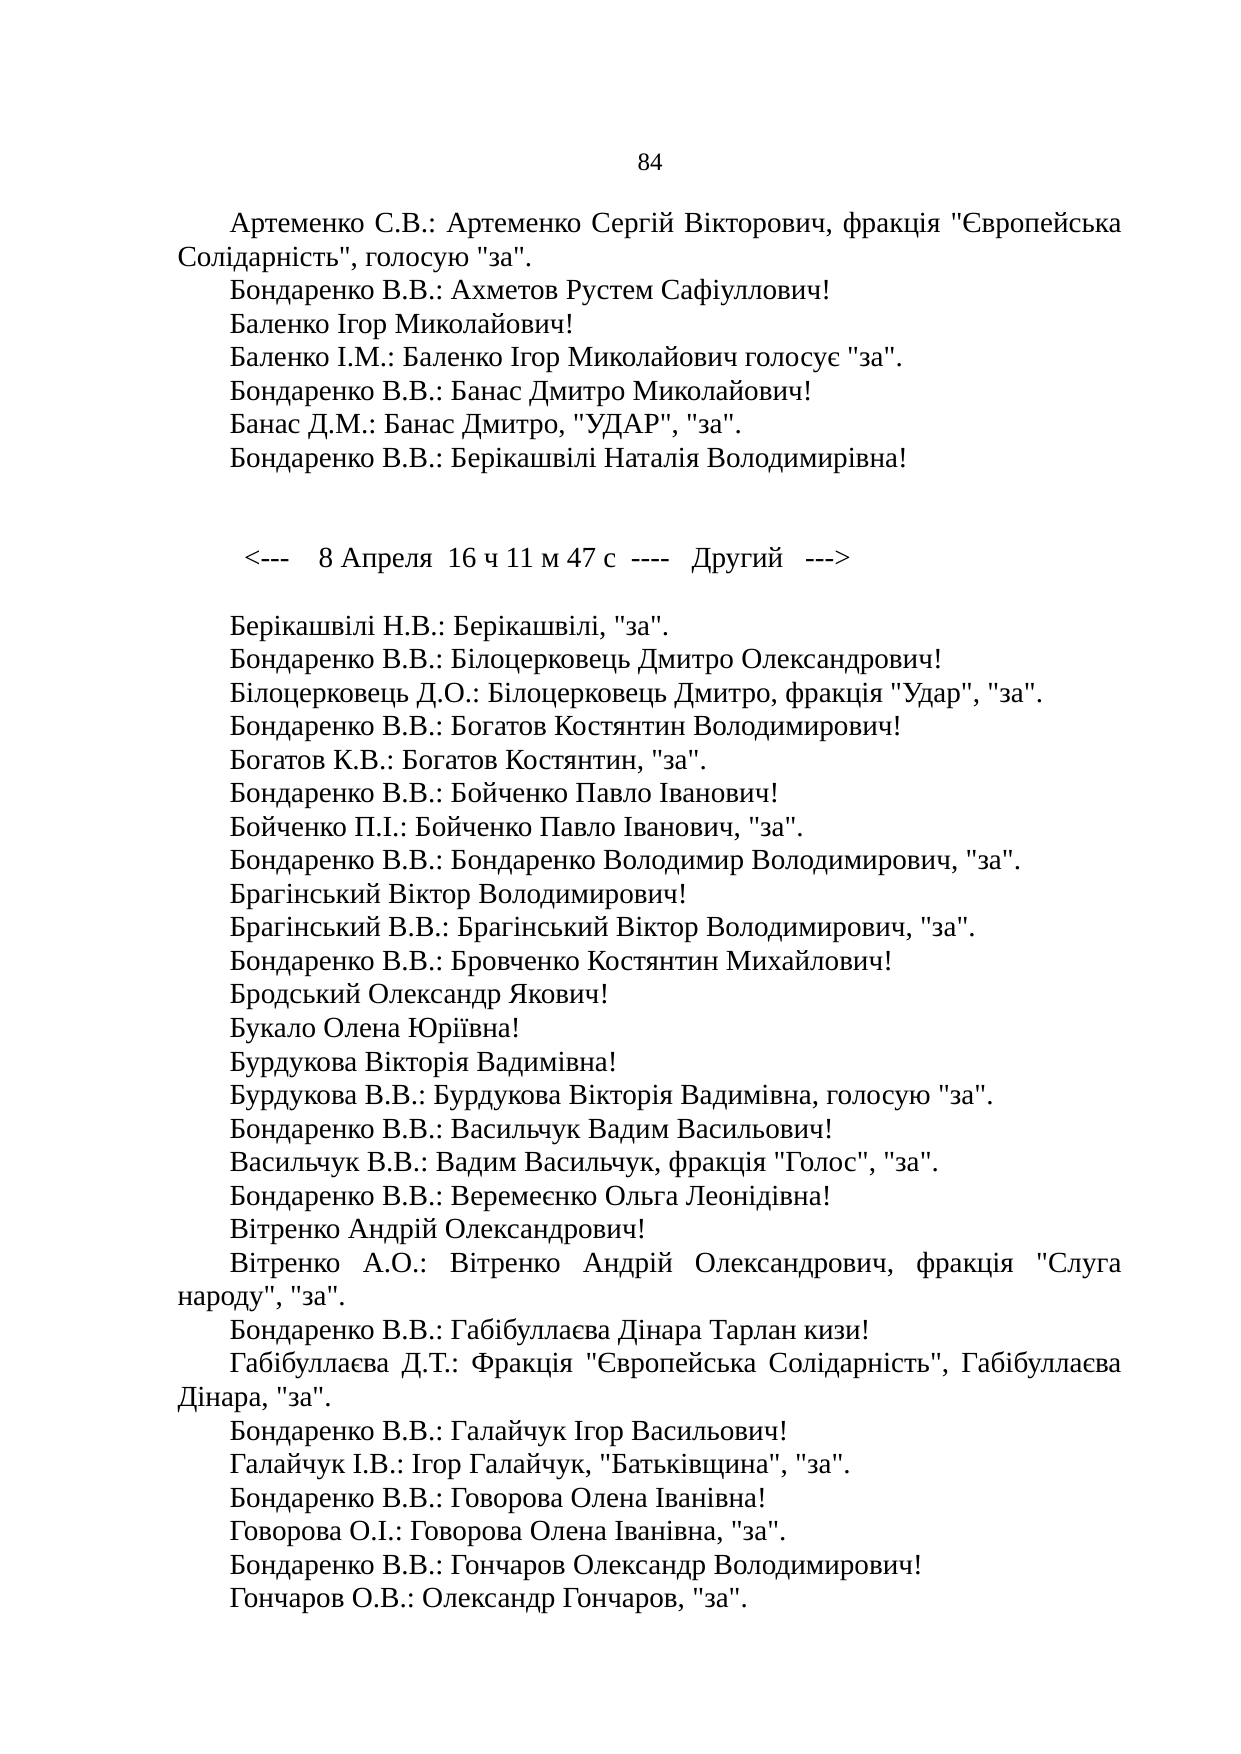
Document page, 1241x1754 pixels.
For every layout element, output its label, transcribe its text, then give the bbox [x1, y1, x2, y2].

text Бондаренко В.В.: Галайчук Ігор Васильович! [177, 1413, 1122, 1446]
text Баленко І.М.: Баленко Ігор Миколайович голосує "за". [177, 339, 1122, 373]
text Вітренко Андрій Олександрович! [177, 1211, 1122, 1245]
text Вітренко А.О.: Вітренко Андрій Олександрович, фракція "Слуга народу", "за". [177, 1245, 1122, 1312]
text Бондаренко В.В.: Ахметов Рустем Сафіуллович! [177, 272, 1122, 306]
text Бондаренко В.В.: Берікашвілі Наталія Володимирівна! [177, 440, 1122, 473]
text Бондаренко В.В.: Бойченко Павло Іванович! [177, 775, 1122, 809]
text Бондаренко В.В.: Білоцерковець Дмитро Олександрович! [177, 641, 1122, 675]
text Бондаренко В.В.: Банас Дмитро Миколайович! [177, 373, 1122, 406]
text Габібуллаєва Д.Т.: Фракція "Європейська Солідарність", Габібуллаєва Дінара, "за". [177, 1346, 1122, 1413]
text Бондаренко В.В.: Говорова Олена Іванівна! [177, 1480, 1122, 1513]
text Бурдукова В.В.: Бурдукова Вікторія Вадимівна, голосую "за". [177, 1077, 1122, 1111]
text <--- 8 Апреля 16 ч 11 м 47 с ---- Другий ---> [177, 541, 1122, 574]
text Бойченко П.І.: Бойченко Павло Іванович, "за". [177, 809, 1122, 842]
text Артеменко С.В.: Артеменко Сергій Вікторович, фракція "Європейська Солідарність", голосую "за". [177, 205, 1122, 272]
text Білоцерковець Д.О.: Білоцерковець Дмитро, фракція "Удар", "за". [177, 675, 1122, 708]
text Бондаренко В.В.: Бровченко Костянтин Михайлович! [177, 943, 1122, 977]
text Баленко Ігор Миколайович! [177, 306, 1122, 339]
text Бондаренко В.В.: Васильчук Вадим Васильович! [177, 1111, 1122, 1144]
text Брагінський В.В.: Брагінський Віктор Володимирович, "за". [177, 909, 1122, 943]
text Бондаренко В.В.: Габібуллаєва Дінара Тарлан кизи! [177, 1312, 1122, 1346]
text Богатов К.В.: Богатов Костянтин, "за". [177, 742, 1122, 775]
text Бондаренко В.В.: Гончаров Олександр Володимирович! [177, 1547, 1122, 1580]
text Бродський Олександр Якович! [177, 977, 1122, 1010]
text Васильчук В.В.: Вадим Васильчук, фракція "Голос", "за". [177, 1144, 1122, 1178]
text Берікашвілі Н.В.: Берікашвілі, "за". [177, 608, 1122, 641]
text Брагінський Віктор Володимирович! [177, 876, 1122, 909]
text Бурдукова Вікторія Вадимівна! [177, 1044, 1122, 1077]
text Гончаров О.В.: Олександр Гончаров, "за". [177, 1580, 1122, 1614]
text Бондаренко В.В.: Бондаренко Володимир Володимирович, "за". [177, 842, 1122, 876]
text Букало Олена Юріївна! [177, 1010, 1122, 1044]
text Бондаренко В.В.: Богатов Костянтин Володимирович! [177, 708, 1122, 742]
text Галайчук І.В.: Ігор Галайчук, "Батьківщина", "за". [177, 1446, 1122, 1480]
text Банас Д.М.: Банас Дмитро, "УДАР", "за". [177, 406, 1122, 440]
text Говорова О.І.: Говорова Олена Іванівна, "за". [177, 1513, 1122, 1547]
text Бондаренко В.В.: Веремеєнко Ольга Леонідівна! [177, 1178, 1122, 1211]
